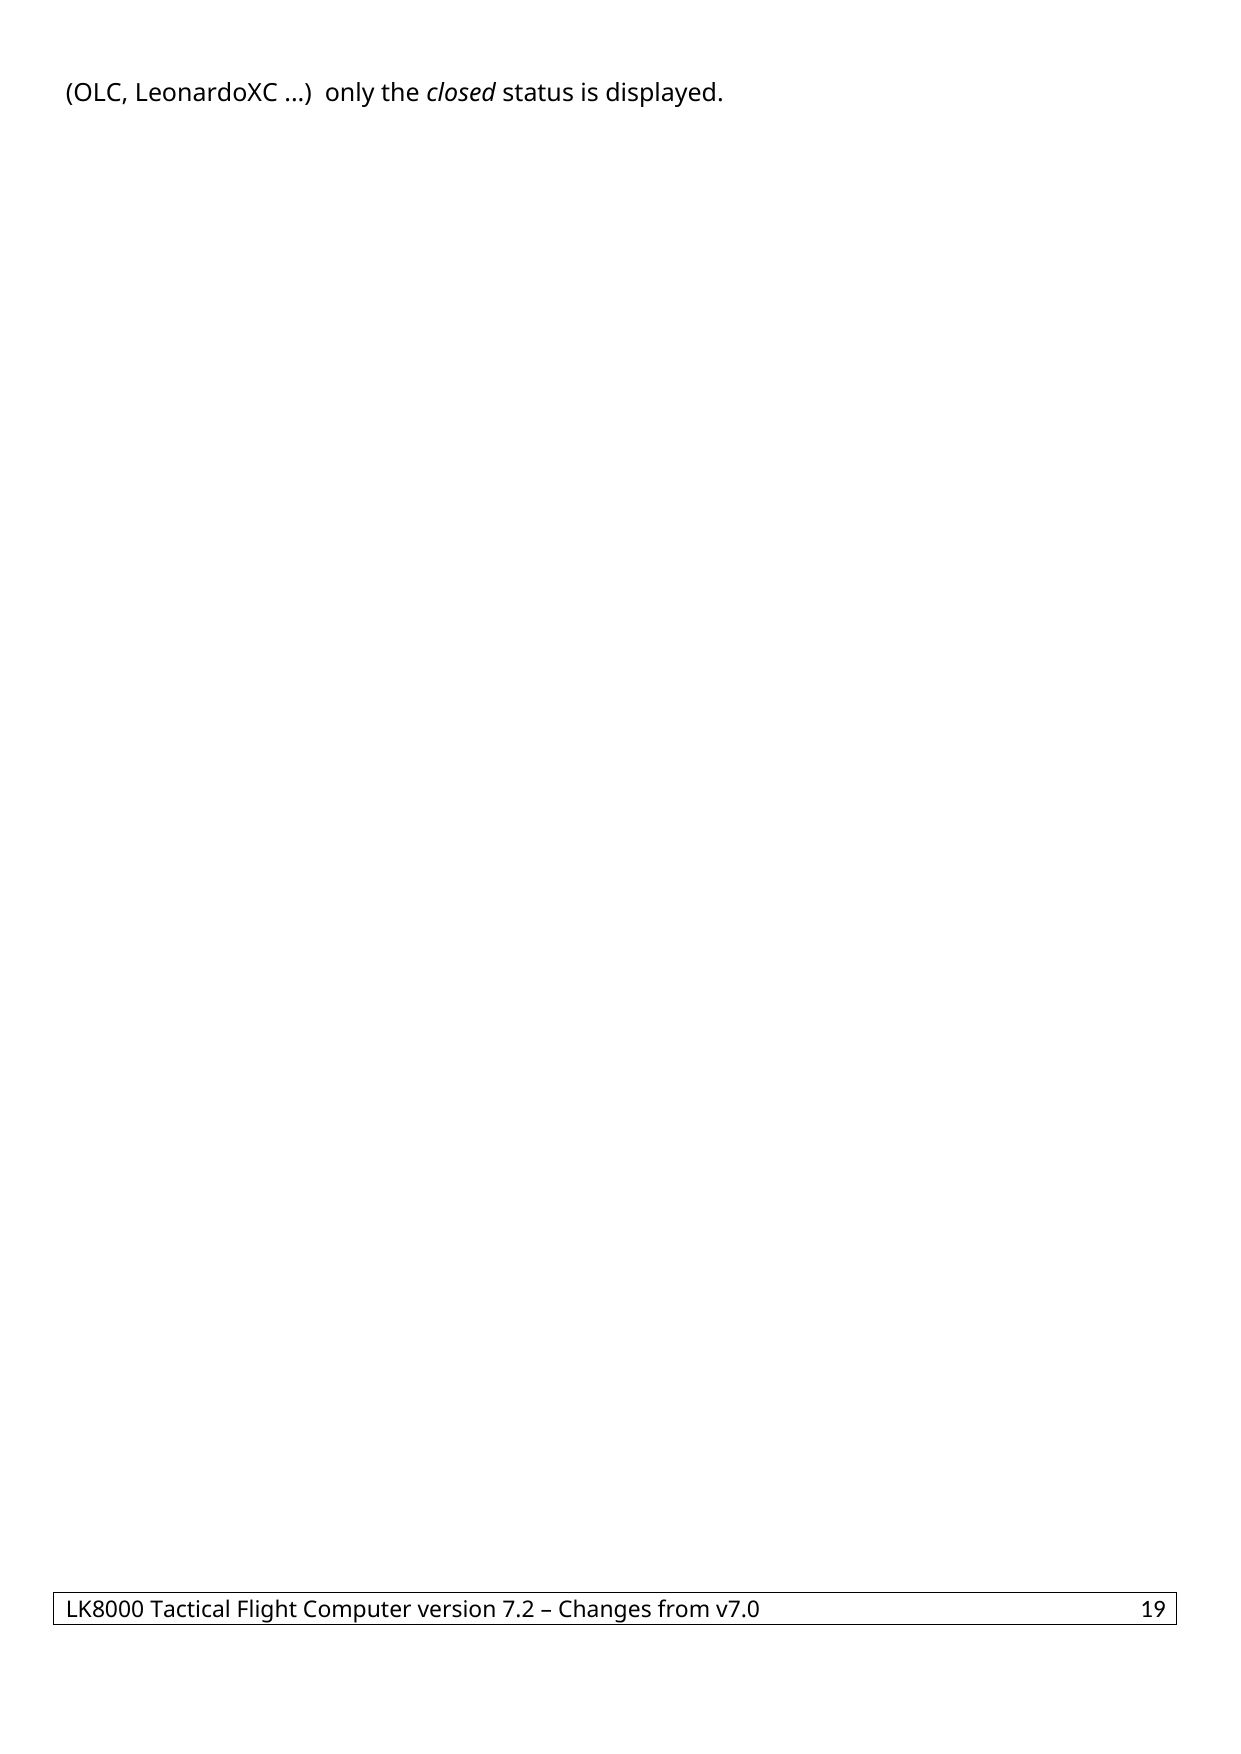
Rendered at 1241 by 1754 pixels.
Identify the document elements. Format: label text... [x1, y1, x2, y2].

text (OLC, LeonardoXC ...) only the closed status is displayed. [66, 75, 1181, 109]
